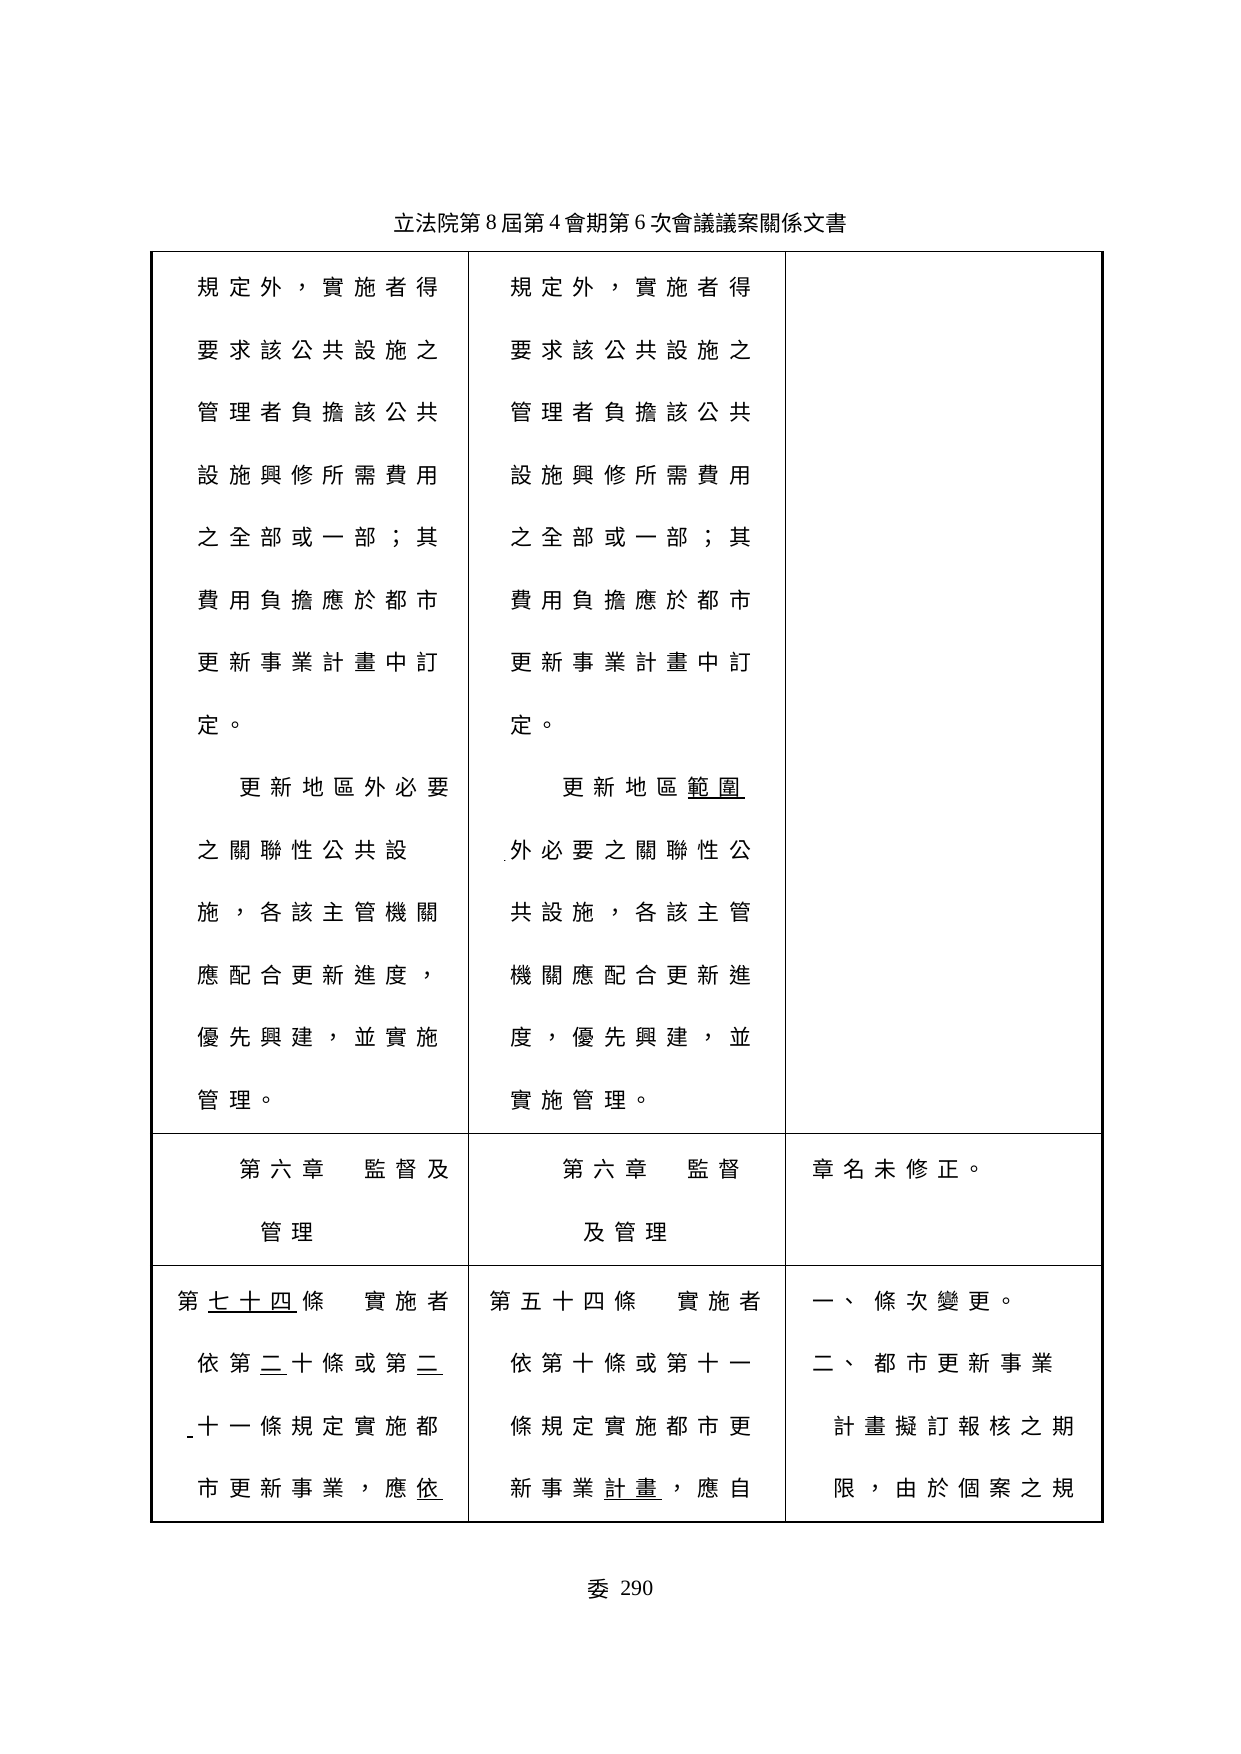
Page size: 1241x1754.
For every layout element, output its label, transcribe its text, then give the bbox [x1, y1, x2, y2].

table_cell [786, 252, 1101, 1133]
table_cell 規定外，實施者得要求該公共設施之管理者負擔該公共設施興修所需費用之全部或一部；其費用負擔應於都市更新事業計畫中訂定。 更新地區外必要之關聯性公共設施，各該主管機關應配合更新進度，優先興建，並實施管理。 [153, 252, 468, 1133]
table_cell 第五十四條 實施者依第十條或第十一條規定實施都市更新事業計畫，應自 [469, 1266, 785, 1521]
table_cell 章名未修正。 [786, 1134, 1101, 1264]
table_cell 一、條次變更。 二、都市更新事業計畫擬訂報核之期限，由於個案之規 [786, 1266, 1101, 1521]
table_cell 第六章 監督及管理 [153, 1134, 468, 1264]
table_cell 第七十四條 實施者依第二十條或第二十一條規定實施都市更新事業，應依 [153, 1266, 468, 1521]
table_cell 第六章 監督及管理 [469, 1134, 785, 1264]
table_cell 規定外，實施者得要求該公共設施之管理者負擔該公共設施興修所需費用之全部或一部；其費用負擔應於都市更新事業計畫中訂定。 更新地區範圍外必要之關聯性公共設施，各該主管機關應配合更新進度，優先興建，並實施管理。 [469, 252, 785, 1133]
